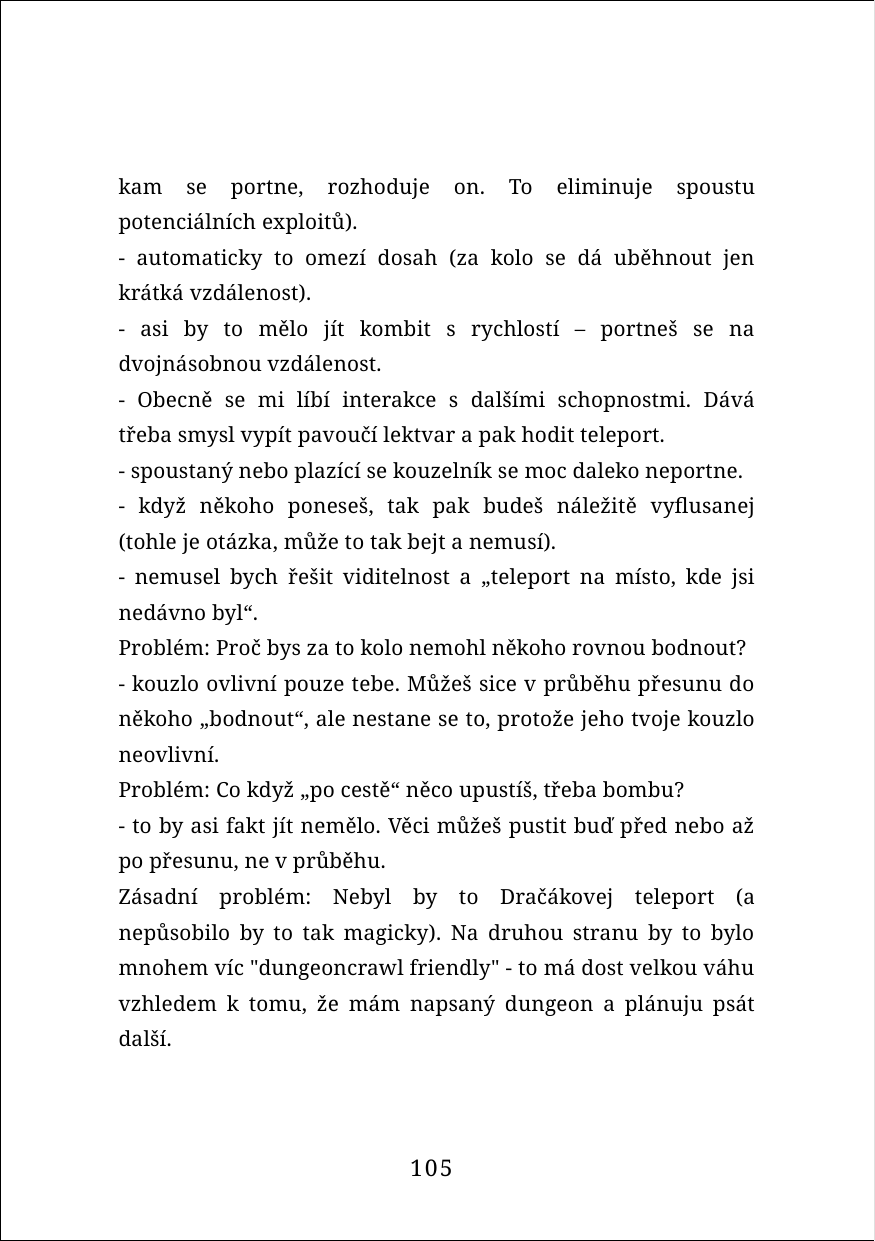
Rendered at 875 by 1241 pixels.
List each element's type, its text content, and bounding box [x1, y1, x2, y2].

text kam se portne, rozhoduje on. To eliminuje spoustu potenciálních exploitů). - automaticky to omezí dosah (za kolo se dá uběhnout jen krátká vzdálenost). - asi by to mělo jít kombit s rychlostí – portneš se na dvojnásobnou vzdálenost. - Obecně se mi líbí interakce s dalšími schopnostmi. Dává třeba smysl vypít pavoučí lektvar a pak hodit teleport. - spoustaný nebo plazící se kouzelník se moc daleko neportne. - když někoho poneseš, tak pak budeš náležitě vyflusanej (tohle je otázka, může to tak bejt a nemusí). - nemusel bych řešit viditelnost a „teleport na místo, kde jsi nedávno byl“. Problém: Proč bys za to kolo nemohl někoho rovnou bodnout? - kouzlo ovlivní pouze tebe. Můžeš sice v průběhu přesunu do někoho „bodnout“, ale nestane se to, protože jeho tvoje kouzlo neovlivní. Problém: Co když „po cestě“ něco upustíš, třeba bombu? - to by asi fakt jít nemělo. Věci můžeš pustit buď před nebo až po přesunu, ne v průběhu. Zásadní problém: Nebyl by to Dračákovej teleport (a nepůsobilo by to tak magicky). Na druhou stranu by to bylo mnohem víc "dungeoncrawl friendly" - to má dost velkou váhu vzhledem k tomu, že mám napsaný dungeon a plánuju psát další. [118, 172, 756, 1053]
